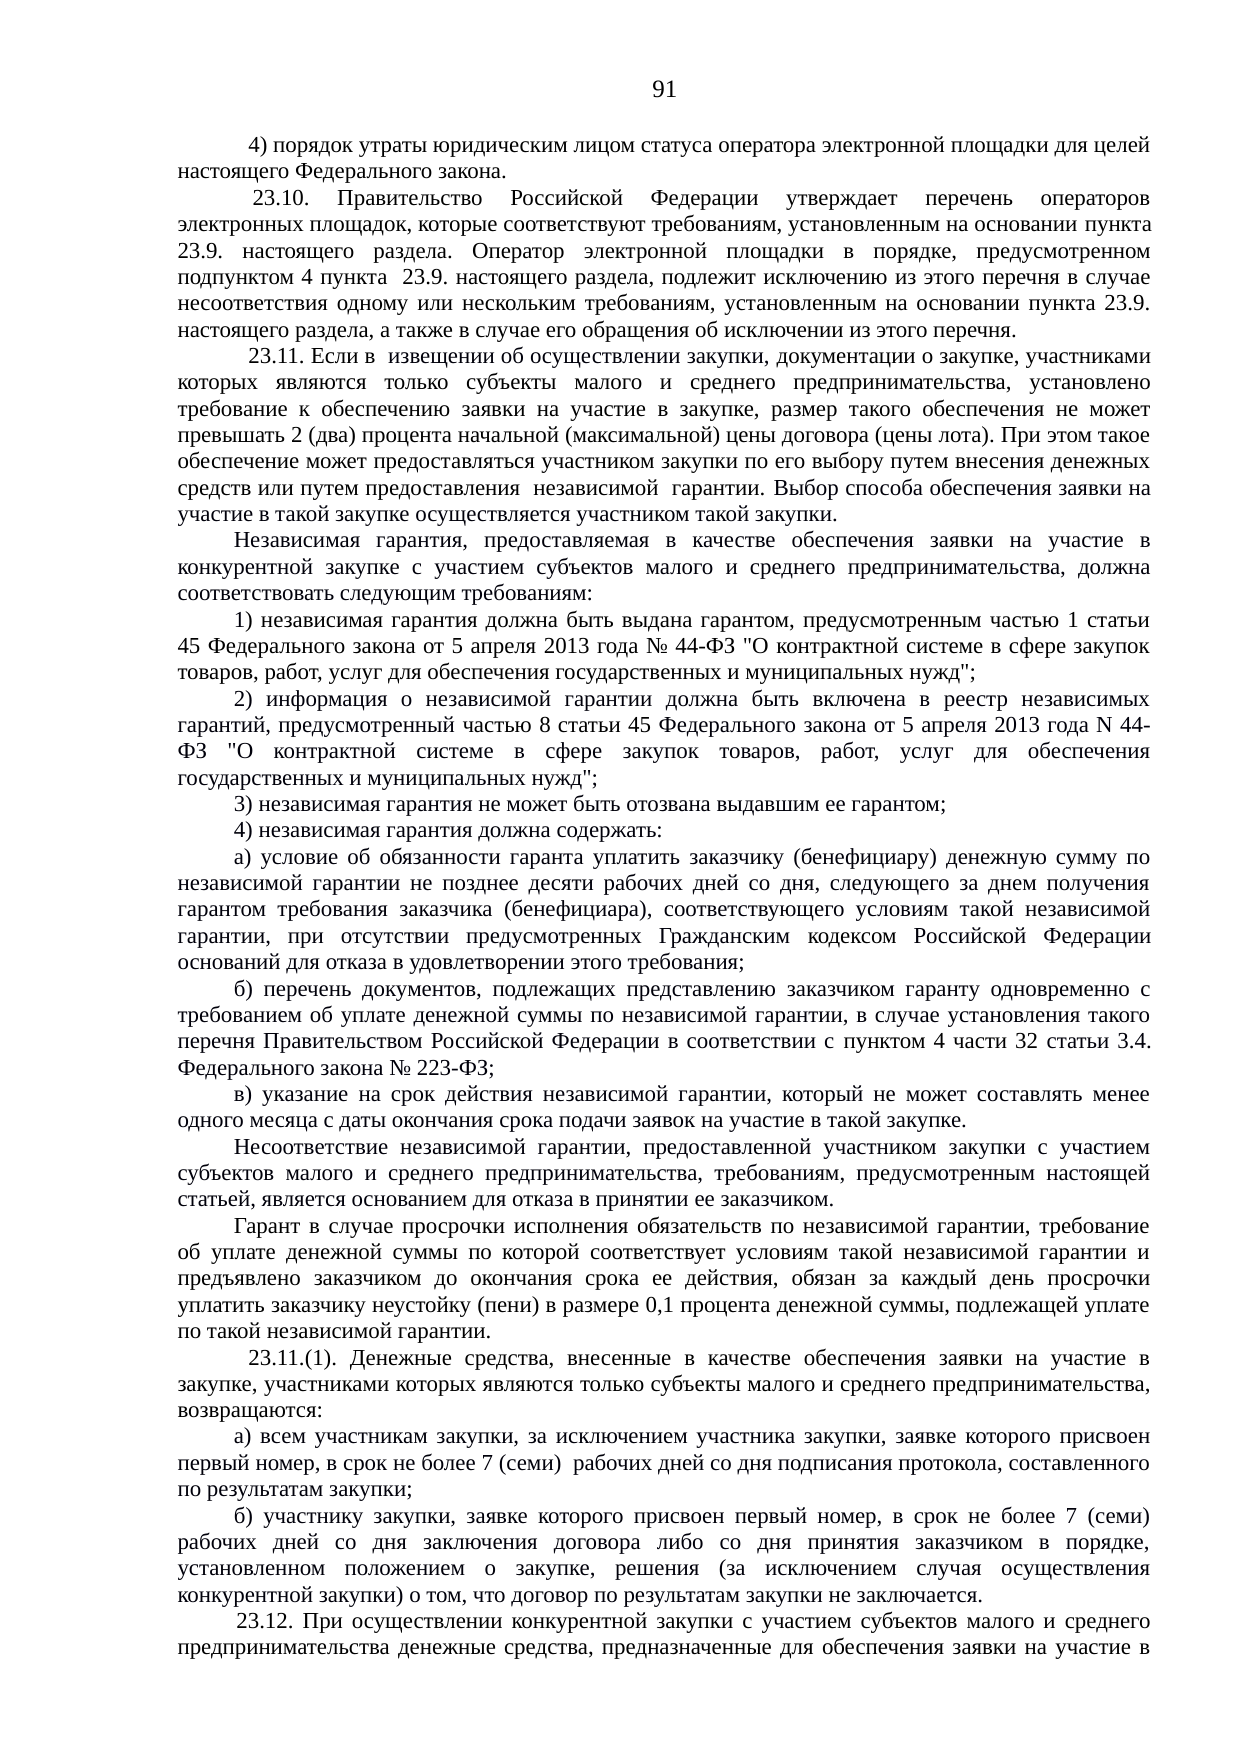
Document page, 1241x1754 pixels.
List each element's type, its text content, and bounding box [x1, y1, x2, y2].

text Несоответствие независимой гарантии, предоставленной участником закупки с участием субъектов малого и среднего предпринимательства, требованиям, предусмотренным настоящей статьей, является основанием для отказа в принятии ее заказчиком. [177, 1133, 1152, 1212]
text б) перечень документов, подлежащих представлению заказчиком гаранту одновременно с требованием об уплате денежной суммы по независимой гарантии, в случае установления такого перечня Правительством Российской Федерации в соответствии с пунктом 4 части 32 статьи 3.4. Федерального закона № 223-ФЗ; [177, 974, 1152, 1080]
text 2) информация о независимой гарантии должна быть включена в реестр независимых гарантий, предусмотренный частью 8 статьи 45 Федерального закона от 5 апреля 2013 года N 44-ФЗ "О контрактной системе в сфере закупок товаров, работ, услуг для обеспечения государственных и муниципальных нужд"; [177, 685, 1152, 790]
text 4) независимая гарантия должна содержать: [177, 816, 1152, 843]
text Гарант в случае просрочки исполнения обязательств по независимой гарантии, требование об уплате денежной суммы по которой соответствует условиям такой независимой гарантии и предъявлено заказчиком до окончания срока ее действия, обязан за каждый день просрочки уплатить заказчику неустойку (пени) в размере 0,1 процента денежной суммы, подлежащей уплате по такой независимой гарантии. [177, 1212, 1152, 1343]
text 4) порядок утраты юридическим лицом статуса оператора электронной площадки для целей настоящего Федерального закона. [177, 131, 1152, 184]
text а) всем участникам закупки, за исключением участника закупки, заявке которого присвоен первый номер, в срок не более 7 (семи) рабочих дней со дня подписания протокола, составленного по результатам закупки; [177, 1423, 1152, 1502]
text 3) независимая гарантия не может быть отозвана выдавшим ее гарантом; [177, 790, 1152, 816]
text б) участнику закупки, заявке которого присвоен первый номер, в срок не более 7 (семи) рабочих дней со дня заключения договора либо со дня принятия заказчиком в порядке, установленном положением о закупке, решения (за исключением случая осуществления конкурентной закупки) о том, что договор по результатам закупки не заключается. [177, 1502, 1152, 1607]
text 23.11.(1). Денежные средства, внесенные в качестве обеспечения заявки на участие в закупке, участниками которых являются только субъекты малого и среднего предпринимательства, возвращаются: [177, 1343, 1152, 1423]
text 23.11. Если в извещении об осуществлении закупки, документации о закупке, участниками которых являются только субъекты малого и среднего предпринимательства, установлено требование к обеспечению заявки на участие в закупке, размер такого обеспечения не может превышать 2 (два) процента начальной (максимальной) цены договора (цены лота). При этом такое обеспечение может предоставляться участником закупки по его выбору путем внесения денежных средств или путем предоставления независимой гарантии. Выбор способа обеспечения заявки на участие в такой закупке осуществляется участником такой закупки. [177, 342, 1152, 527]
text 23.12. При осуществлении конкурентной закупки с участием субъектов малого и среднего предпринимательства денежные средства, предназначенные для обеспечения заявки на участие в [177, 1607, 1152, 1660]
text 1) независимая гарантия должна быть выдана гарантом, предусмотренным частью 1 статьи 45 Федерального закона от 5 апреля 2013 года № 44-ФЗ "О контрактной системе в сфере закупок товаров, работ, услуг для обеспечения государственных и муниципальных нужд"; [177, 606, 1152, 685]
text а) условие об обязанности гаранта уплатить заказчику (бенефициару) денежную сумму по независимой гарантии не позднее десяти рабочих дней со дня, следующего за днем получения гарантом требования заказчика (бенефициара), соответствующего условиям такой независимой гарантии, при отсутствии предусмотренных Гражданским кодексом Российской Федерации оснований для отказа в удовлетворении этого требования; [177, 843, 1152, 974]
text 23.10. Правительство Российской Федерации утверждает перечень операторов электронных площадок, которые соответствуют требованиям, установленным на основании пункта 23.9. настоящего раздела. Оператор электронной площадки в порядке, предусмотренном подпунктом 4 пункта 23.9. настоящего раздела, подлежит исключению из этого перечня в случае несоответствия одному или нескольким требованиям, установленным на основании пункта 23.9. настоящего раздела, а также в случае его обращения об исключении из этого перечня. [177, 184, 1152, 342]
text в) указание на срок действия независимой гарантии, который не может составлять менее одного месяца с даты окончания срока подачи заявок на участие в такой закупке. [177, 1080, 1152, 1133]
text Независимая гарантия, предоставляемая в качестве обеспечения заявки на участие в конкурентной закупке с участием субъектов малого и среднего предпринимательства, должна соответствовать следующим требованиям: [177, 527, 1152, 606]
